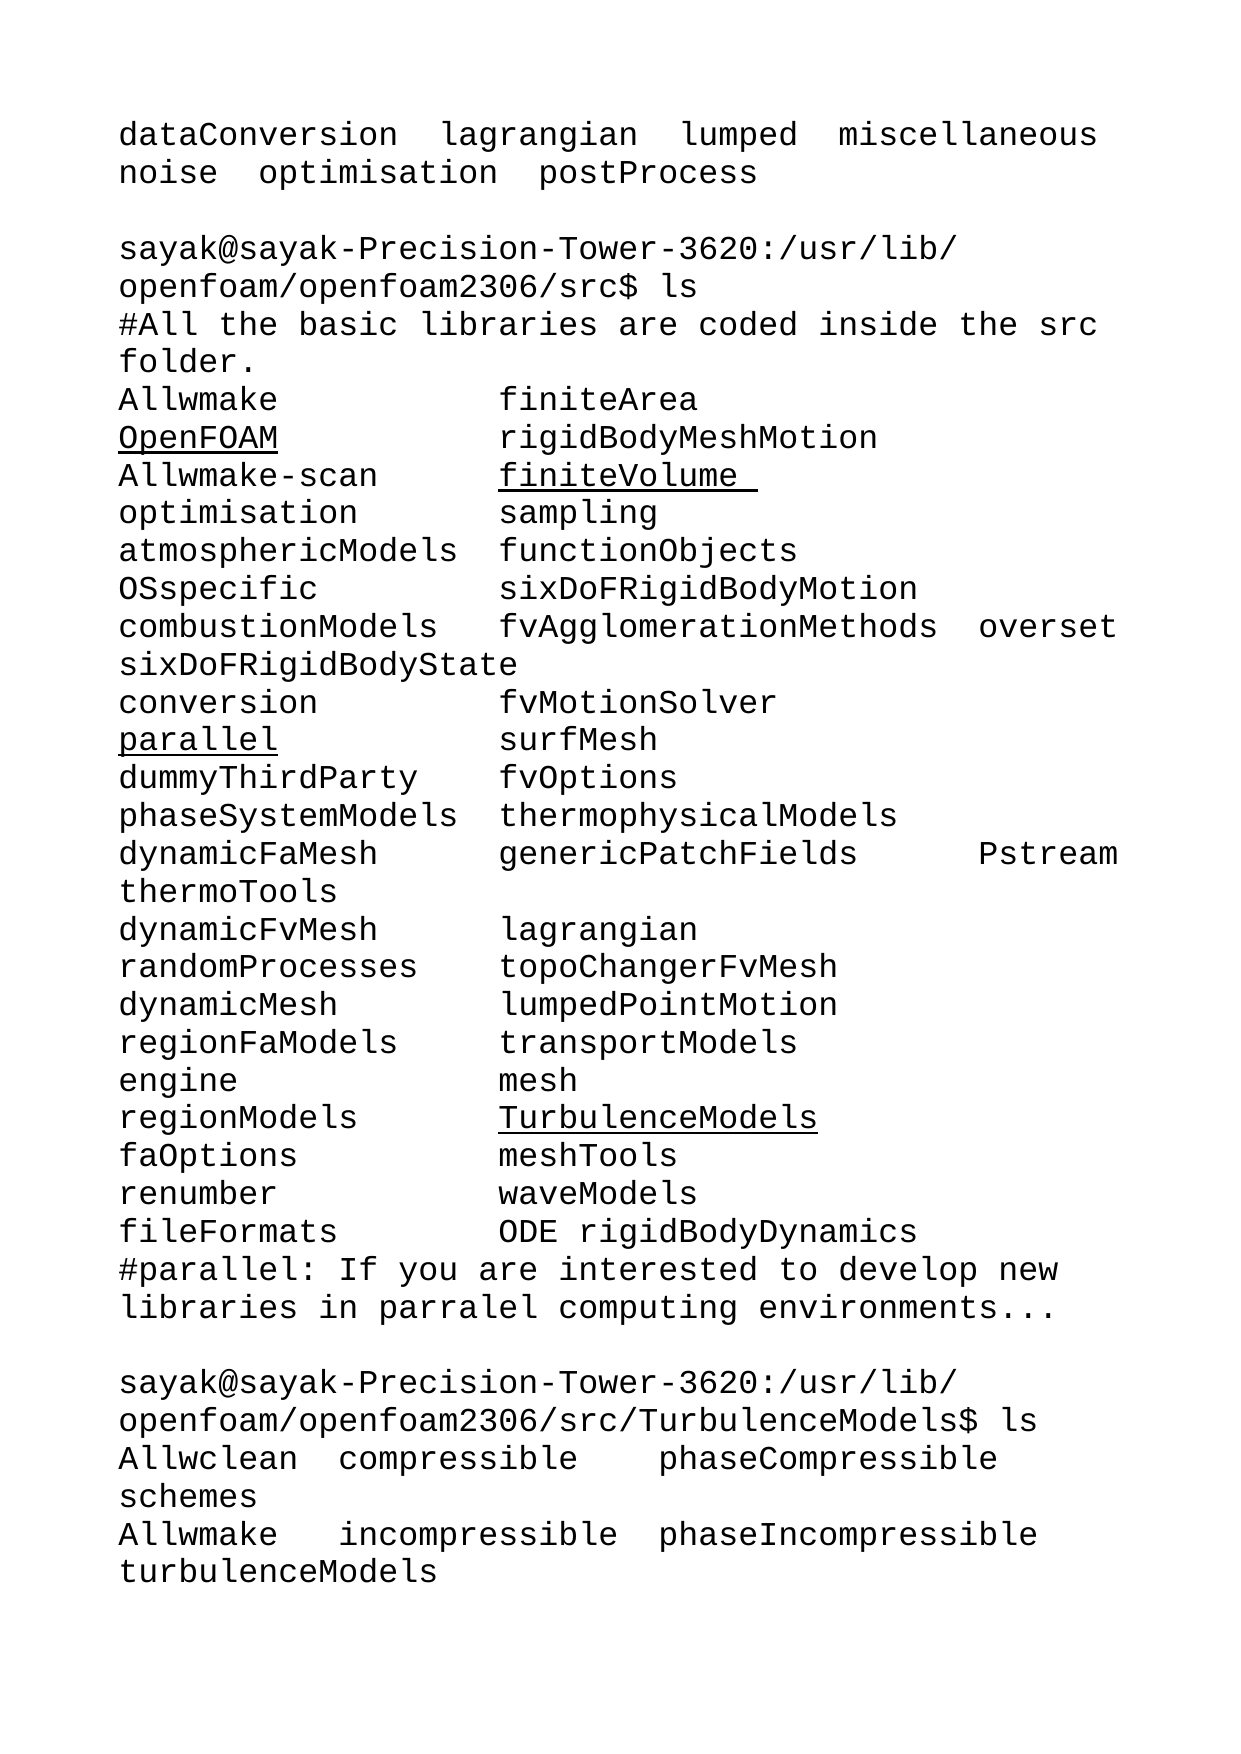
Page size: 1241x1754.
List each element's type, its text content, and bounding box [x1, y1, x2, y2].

text dataConversion lagrangian lumped miscellaneous noise optimisation postProcess [118, 118, 1122, 194]
text Allwmake finiteArea OpenFOAM rigidBodyMeshMotion [118, 383, 1122, 458]
text Allwclean compressible phaseCompressible schemes [118, 1442, 1122, 1517]
text faOptions meshTools renumber waveModels [118, 1139, 1122, 1215]
text combustionModels fvAgglomerationMethods overset sixDoFRigidBodyState [118, 610, 1122, 685]
text dynamicFvMesh lagrangian randomProcesses topoChangerFvMesh [118, 912, 1122, 988]
text #parallel: If you are interested to develop new libraries in parralel computing environments... [118, 1252, 1122, 1328]
text dummyThirdParty fvOptions phaseSystemModels thermophysicalModels [118, 761, 1122, 837]
text conversion fvMotionSolver parallel surfMesh [118, 685, 1122, 761]
text dynamicFaMesh genericPatchFields Pstream thermoTools [118, 837, 1122, 912]
text sayak@sayak-Precision-Tower-3620:/usr/lib/openfoam/openfoam2306/src$ ls [118, 232, 1122, 307]
text engine mesh regionModels TurbulenceModels [118, 1063, 1122, 1139]
text Allwmake-scan finiteVolume optimisation sampling [118, 458, 1122, 534]
text dynamicMesh lumpedPointMotion regionFaModels transportModels [118, 988, 1122, 1063]
text sayak@sayak-Precision-Tower-3620:/usr/lib/openfoam/openfoam2306/src/TurbulenceModels$ ls [118, 1366, 1122, 1442]
text Allwmake incompressible phaseIncompressible turbulenceModels [118, 1517, 1122, 1593]
text fileFormats ODE rigidBodyDynamics [118, 1215, 1122, 1252]
text #All the basic libraries are coded inside the src folder. [118, 307, 1122, 383]
text atmosphericModels functionObjects OSspecific sixDoFRigidBodyMotion [118, 534, 1122, 610]
